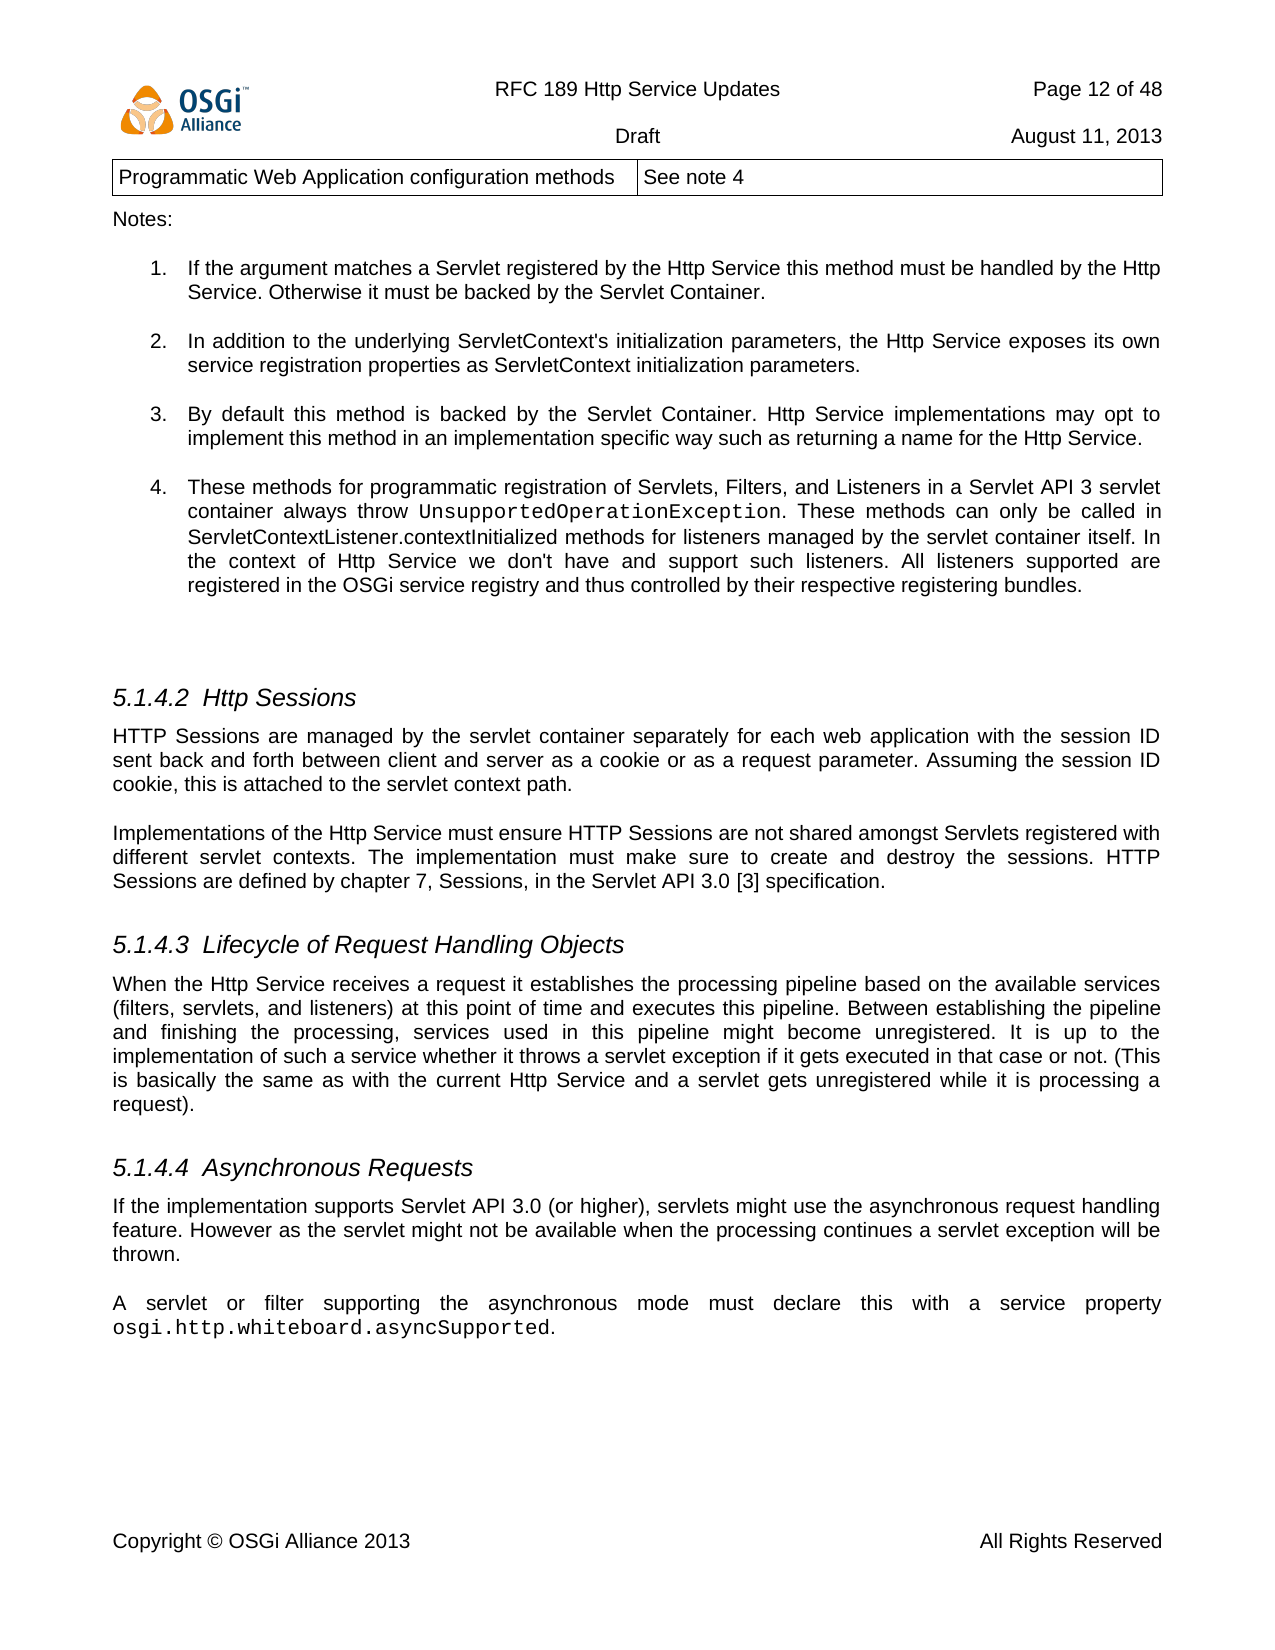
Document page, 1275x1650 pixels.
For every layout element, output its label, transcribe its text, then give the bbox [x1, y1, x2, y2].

table_cell Programmatic Web Application configuration methods [113, 160, 637, 194]
list In addition to the underlying ServletContext's initialization parameters, the Http Service exposes its own service registration properties as ServletContext initialization parameters. [150, 329, 1162, 377]
text Implementations of the Http Service must ensure HTTP Sessions are not shared amongst Servlets registered with different servlet contexts. The implementation must make sure to create and destroy the sessions. HTTP Sessions are defined by chapter 7, Sessions, in the Servlet API 3.0 [3]. specification. [112, 821, 1162, 893]
text If the implementation supports Servlet API 3.0 (or higher), servlets might use the asynchronous request handling feature. However as the servlet might not be available when the processing continues a servlet exception will be thrown. [112, 1194, 1162, 1266]
subtitle Asynchronous Requests [112, 1153, 1162, 1182]
text HTTP Sessions are managed by the servlet container separately for each web application with the session ID sent back and forth between client and server as a cookie or as a request parameter. Assuming the session ID cookie, this is attached to the servlet context path. [112, 724, 1162, 796]
list If the argument matches a Servlet registered by the Http Service this method must be handled by the Http Service. Otherwise it must be backed by the Servlet Container. [150, 256, 1162, 304]
text Notes: [112, 207, 1162, 231]
text When the Http Service receives a request it establishes the processing pipeline based on the available services (filters, servlets, and listeners) at this point of time and executes this pipeline. Between establishing the pipeline and finishing the processing, services used in this pipeline might become unregistered. It is up to the implementation of such a service whether it throws a servlet exception if it gets executed in that case or not. (This is basically the same as with the current Http Service and a servlet gets unregistered while it is processing a request). [112, 972, 1162, 1115]
picture [113, 78, 257, 142]
text A servlet or filter supporting the asynchronous mode must declare this with a service property osgi.http.whiteboard.asyncSupported. [112, 1291, 1162, 1341]
subtitle Http Sessions [112, 683, 1162, 712]
subtitle Lifecycle of Request Handling Objects [112, 930, 1162, 959]
list These methods for programmatic registration of Servlets, Filters, and Listeners in a Servlet API 3 servlet container always throw UnsupportedOperationException. These methods can only be called in ServletContextListener.contextInitialized methods for listeners managed by the servlet container itself. In the context of Http Service we don't have and support such listeners. All listeners supported are registered in the OSGi service registry and thus controlled by their respective registering bundles. [150, 475, 1162, 596]
table_cell See note 4. [638, 160, 1162, 194]
list By default this method is backed by the Servlet Container. Http Service implementations may opt to implement this method in an implementation specific way such as returning a name for the Http Service. [150, 402, 1162, 450]
